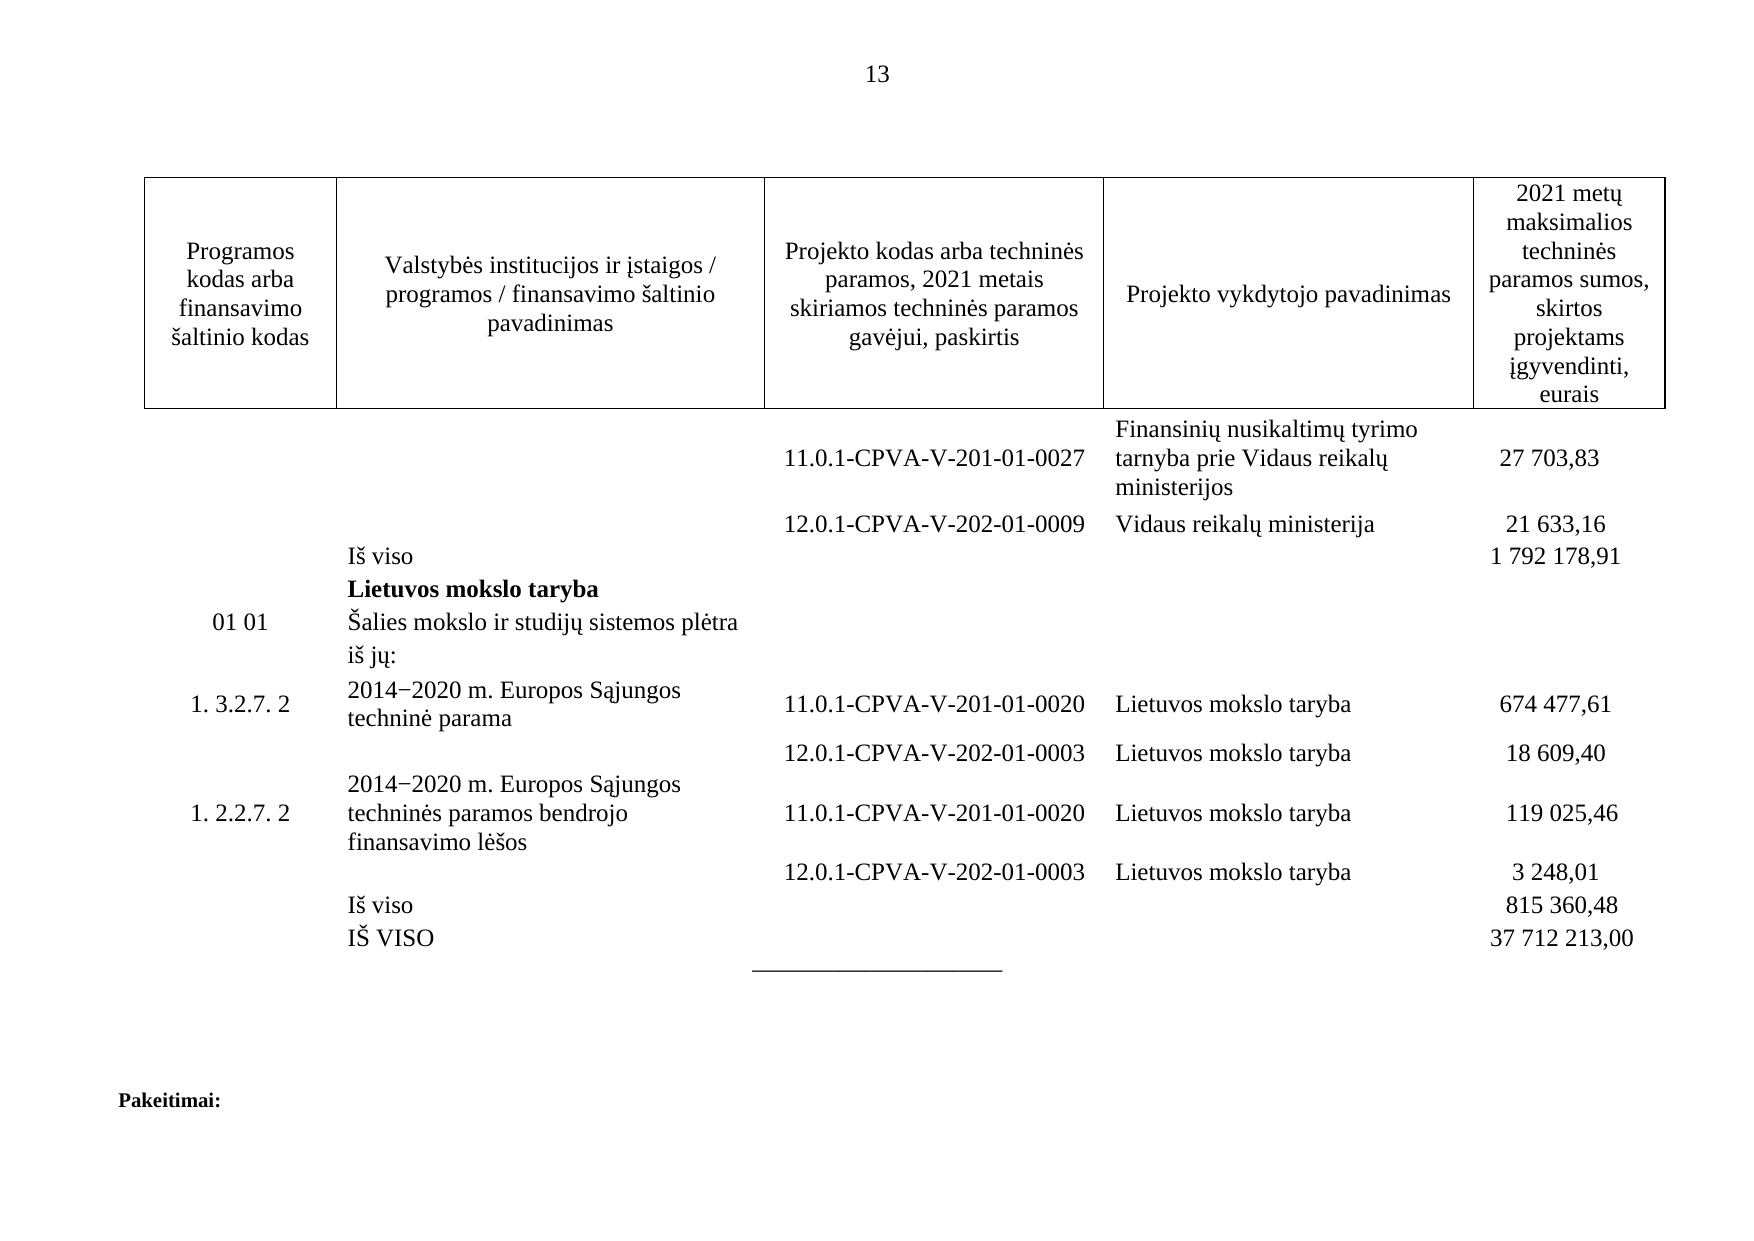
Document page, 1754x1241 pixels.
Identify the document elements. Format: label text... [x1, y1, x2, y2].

table_cell [336, 409, 764, 507]
table_cell Finansinių nusikaltimų tyrimo tarnyba prie Vidaus reikalų ministerijos [1104, 409, 1473, 507]
table_cell 2014−2020 m. Europos Sąjungos techninės paramos bendrojo finansavimo lėšos [336, 769, 764, 855]
table_cell [764, 572, 1104, 605]
table_cell [764, 638, 1104, 671]
table_cell [1650, 409, 1665, 507]
table_cell 2014−2020 m. Europos Sąjungos techninė parama [336, 671, 764, 736]
table_header Programos kodas arba finansavimo šaltinio kodas [145, 178, 336, 408]
table_cell 1. 3.2.7. 2 [144, 671, 336, 736]
table_cell iš jų: [336, 638, 764, 671]
table_cell [1650, 888, 1665, 921]
table_cell Lietuvos mokslo taryba [1104, 671, 1473, 736]
table_cell [144, 540, 336, 572]
table_cell [1650, 572, 1665, 605]
table_cell 3 248,01 [1473, 855, 1650, 888]
table_cell [1650, 605, 1665, 638]
table_cell [336, 507, 764, 539]
table_cell Vidaus reikalų ministerija [1104, 507, 1473, 539]
text Pakeitimai: [118, 1088, 1636, 1112]
table_cell [144, 736, 336, 769]
table_cell 1 792 178,91 [1473, 540, 1650, 572]
table_cell [144, 921, 336, 954]
table_cell Lietuvos mokslo taryba [1104, 769, 1473, 855]
table_cell 12.0.1-CPVA-V-202-01-0009 [764, 507, 1104, 539]
table_header Projekto vykdytojo pavadinimas [1104, 178, 1473, 408]
table_cell [336, 736, 764, 769]
table_cell 18 609,40 [1473, 736, 1650, 769]
table_cell [764, 921, 1104, 954]
table_cell [764, 540, 1104, 572]
table_cell 1. 2.2.7. 2 [144, 769, 336, 855]
table_cell [336, 855, 764, 888]
table_cell [144, 409, 336, 507]
table_cell Lietuvos mokslo taryba [1104, 736, 1473, 769]
table_cell 01 01 [144, 605, 336, 638]
table_cell [1104, 605, 1473, 638]
table_cell [764, 605, 1104, 638]
table_cell 11.0.1-CPVA-V-201-01-0027 [764, 409, 1104, 507]
table_cell 37 712 213,00 [1473, 921, 1650, 954]
table_cell [1650, 921, 1665, 954]
table_cell [1650, 507, 1665, 539]
table_cell [144, 572, 336, 605]
table_cell [1473, 638, 1650, 671]
table_cell [1104, 572, 1473, 605]
table_cell 119 025,46 [1473, 769, 1650, 855]
table_cell [1104, 888, 1473, 921]
table_cell 12.0.1-CPVA-V-202-01-0003 [764, 855, 1104, 888]
table_cell [1473, 605, 1650, 638]
table_cell [1104, 540, 1473, 572]
table_cell 27 703,83 [1473, 409, 1650, 507]
table_cell [144, 888, 336, 921]
table_cell 815 360,48 [1473, 888, 1650, 921]
table_cell Iš viso [336, 540, 764, 572]
text –––––––––––––––––––– [118, 954, 1636, 983]
table_cell [764, 888, 1104, 921]
table_cell [144, 855, 336, 888]
table_cell Šalies mokslo ir studijų sistemos plėtra [336, 605, 764, 638]
table_cell [1650, 736, 1665, 769]
table_cell 11.0.1-CPVA-V-201-01-0020 [764, 671, 1104, 736]
table_cell IŠ VISO [336, 921, 764, 954]
table_header Valstybės institucijos ir įstaigos / programos / finansavimo šaltinio pavadinimas [337, 178, 764, 408]
table_cell [1650, 638, 1665, 671]
table_cell [144, 638, 336, 671]
table_cell 674 477,61 [1473, 671, 1650, 736]
table_cell [1650, 540, 1665, 572]
table_cell Lietuvos mokslo taryba [1104, 855, 1473, 888]
table_cell [1104, 638, 1473, 671]
table_header 2021 metų maksimalios techninės paramos sumos, skirtos projektams įgyvendinti, eurais [1474, 178, 1664, 408]
table_cell 11.0.1-CPVA-V-201-01-0020 [764, 769, 1104, 855]
table_cell [1650, 769, 1665, 855]
table_cell [1650, 855, 1665, 888]
table_cell [144, 507, 336, 539]
table_cell [1650, 671, 1665, 736]
table_cell [1104, 921, 1473, 954]
table_cell Lietuvos mokslo taryba [336, 572, 764, 605]
table_header Projekto kodas arba techninės paramos, 2021 metais skiriamos techninės paramos gavėjui, paskirtis [765, 178, 1103, 408]
table_cell [1473, 572, 1650, 605]
table_cell 12.0.1-CPVA-V-202-01-0003 [764, 736, 1104, 769]
table_cell Iš viso [336, 888, 764, 921]
table_cell 21 633,16 [1473, 507, 1650, 539]
